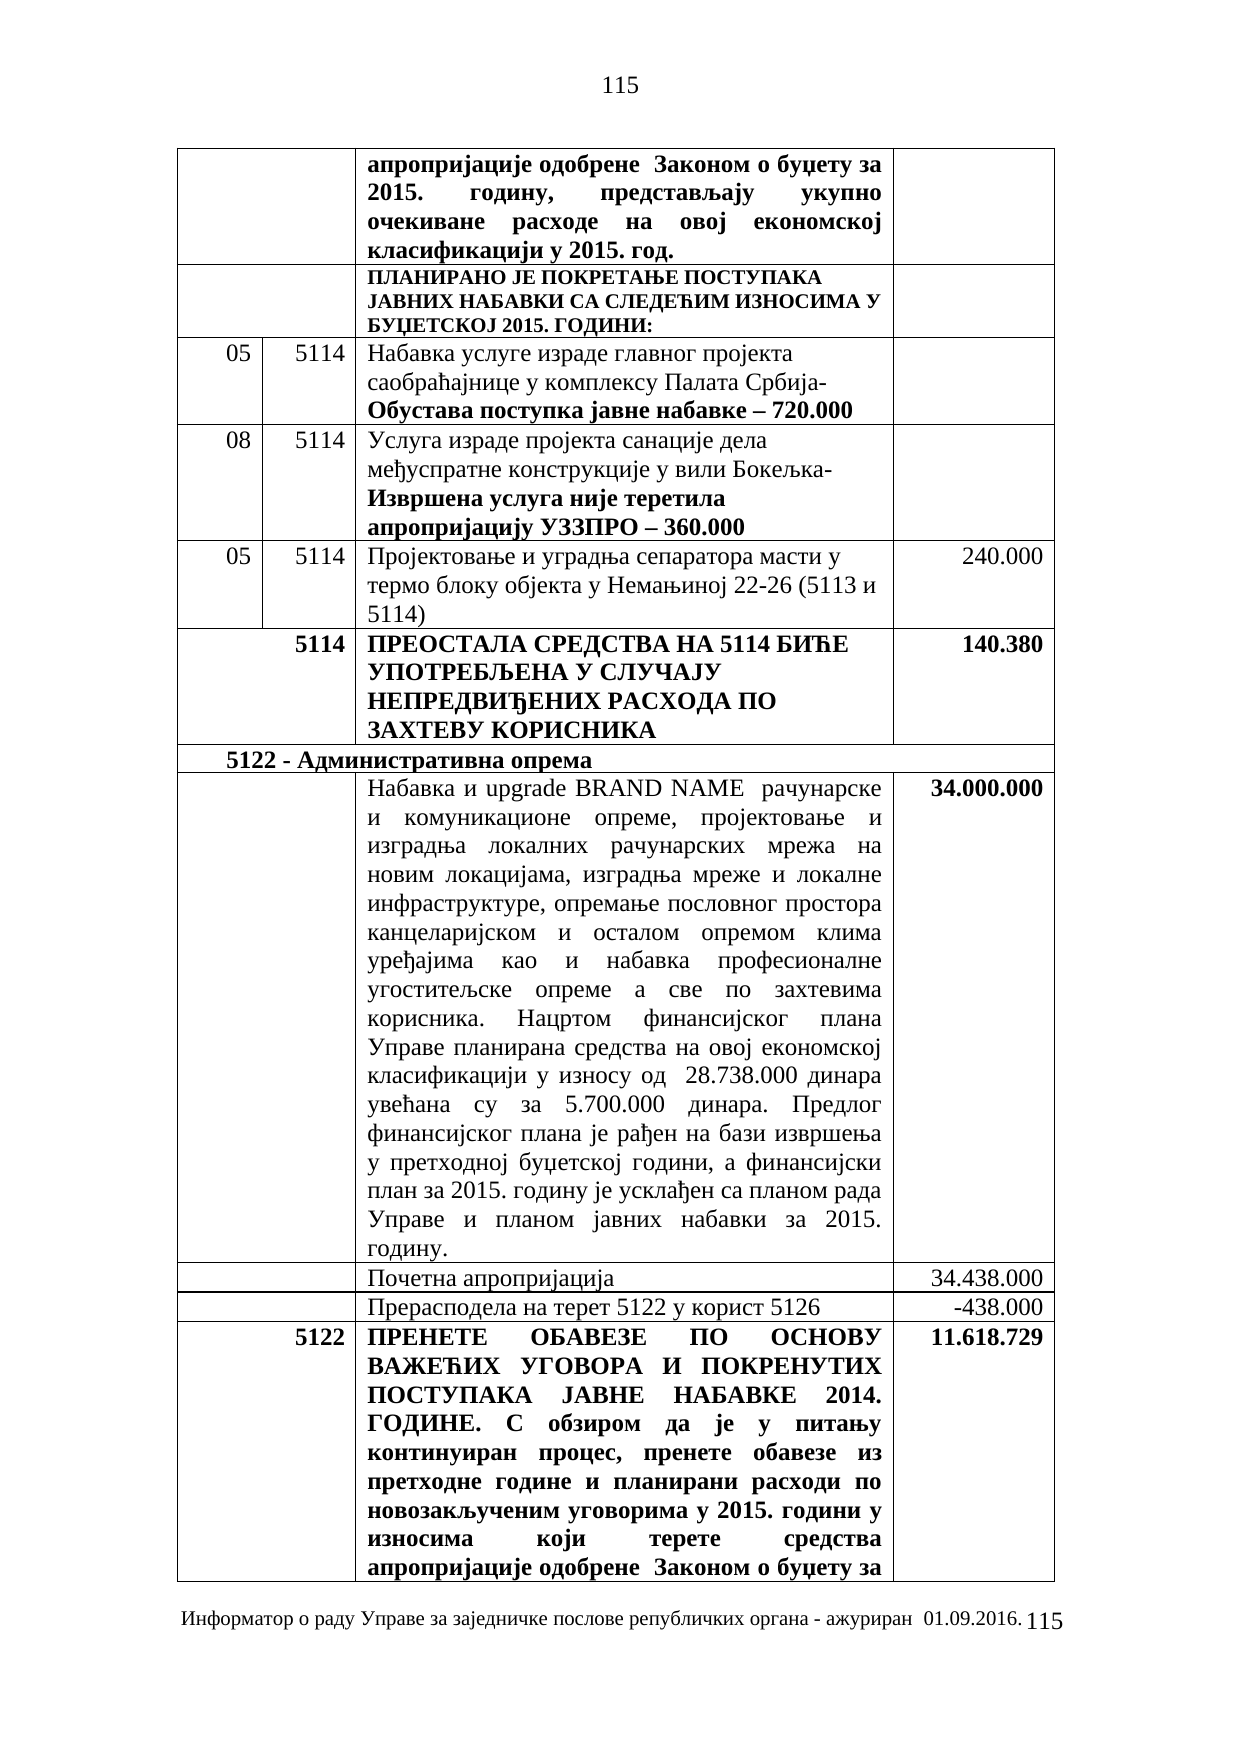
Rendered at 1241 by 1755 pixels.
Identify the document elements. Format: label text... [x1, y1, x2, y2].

table_cell Прерасподела на терет 5122 у корист 5126 [356, 1293, 893, 1321]
table_cell 5114 [263, 338, 355, 424]
table_cell Услуга израде пројекта санације дела међуспратне конструкције у вили Бокељка-Извршена услуга није теретила апропријацију УЗЗПРО – 360.000 [356, 425, 893, 540]
table_cell 5122 [178, 1322, 355, 1581]
table_cell -438.000 [894, 1293, 1054, 1321]
table_cell [894, 149, 1054, 264]
table_cell 08 [178, 425, 262, 540]
table_cell 05 [178, 541, 262, 628]
table_cell 05 [178, 338, 262, 424]
table_cell апропријације одобрене Законом о буџету за 2015. годину, представљају укупно очекиване расходе на овој економској класификацији у 2015. год. [356, 149, 893, 264]
table_cell Пројектовање и уградња сепаратора масти у термо блоку објекта у Немањиној 22-26 (5113 и 5114) [356, 541, 893, 628]
table_cell [178, 773, 355, 1262]
table_cell 240.000 [894, 541, 1054, 628]
table_cell 5114 [263, 541, 355, 628]
table_cell ПЛАНИРАНО ЈЕ ПОКРЕТАЊЕ ПОСТУПАКА ЈАВНИХ НАБАВКИ СА СЛЕДЕЋИМ ИЗНОСИМА У БУЏЕТСКОЈ 2015. ГОДИНИ: [356, 265, 893, 337]
table_cell ПРЕНЕТЕ ОБАВЕЗЕ ПО ОСНОВУ ВАЖЕЋИХ УГОВОРА И ПОКРЕНУТИХ ПОСТУПАКА ЈАВНЕ НАБАВКЕ 2014. ГОДИНЕ. С обзиром да је у питању континуиран процес, пренете обавезе из претходне године и планирани расходи по новозакљученим уговорима у 2015. години у износима који терете средства апропријације одобрене Законом о буџету за [356, 1322, 893, 1581]
table_cell ПРЕОСТАЛА СРЕДСТВА НА 5114 БИЋЕ УПОТРЕБЉЕНА У СЛУЧАЈУ НЕПРЕДВИЂЕНИХ РАСХОДА ПО ЗАХТЕВУ КОРИСНИКА [356, 629, 893, 744]
table_cell 5122 - Административна опрема [178, 745, 1054, 772]
table_cell Почетна апропријација [356, 1263, 893, 1291]
table_cell 34.000.000 [894, 773, 1054, 1262]
table_cell 140.380 [894, 629, 1054, 744]
table_cell 5114 [263, 425, 355, 540]
table_cell 11.618.729 [894, 1322, 1054, 1581]
table_cell [894, 425, 1054, 540]
table_cell [894, 265, 1054, 337]
table_cell [894, 338, 1054, 424]
table_cell [178, 1263, 355, 1291]
table_cell Набавка услуге израде главног пројекта саобраћајнице у комплексу Палата Србија-Обустава поступка јавне набавке – 720.000 [356, 338, 893, 424]
table_cell [178, 1293, 355, 1321]
table_cell Набавка и upgrade BRAND NAME рачунарске и комуникационе опреме, пројектовање и изградња локалних рачунарских мрежа на новим локацијама, изградња мреже и локалне инфраструктуре, опремање пословног простора канцеларијском и осталом опремом клима уређајима као и набавка професионалне угоститељске опреме а све по захтевима корисника. Нацртом финансијског плана Управе планирана средства на овој економској класификацији у износу од 28.738.000 динара увећана су за 5.700.000 динара. Предлог финансијског плана је рађен на бази извршења у претходној буџетској години, а финансијски план за 2015. годину је усклађен са планом рада Управе и планом јавних набавки за 2015. годину. [356, 773, 893, 1262]
table_cell 5114 [178, 629, 355, 744]
table_cell [178, 149, 355, 264]
table_cell [178, 265, 355, 337]
table_cell 34.438.000 [894, 1263, 1054, 1291]
